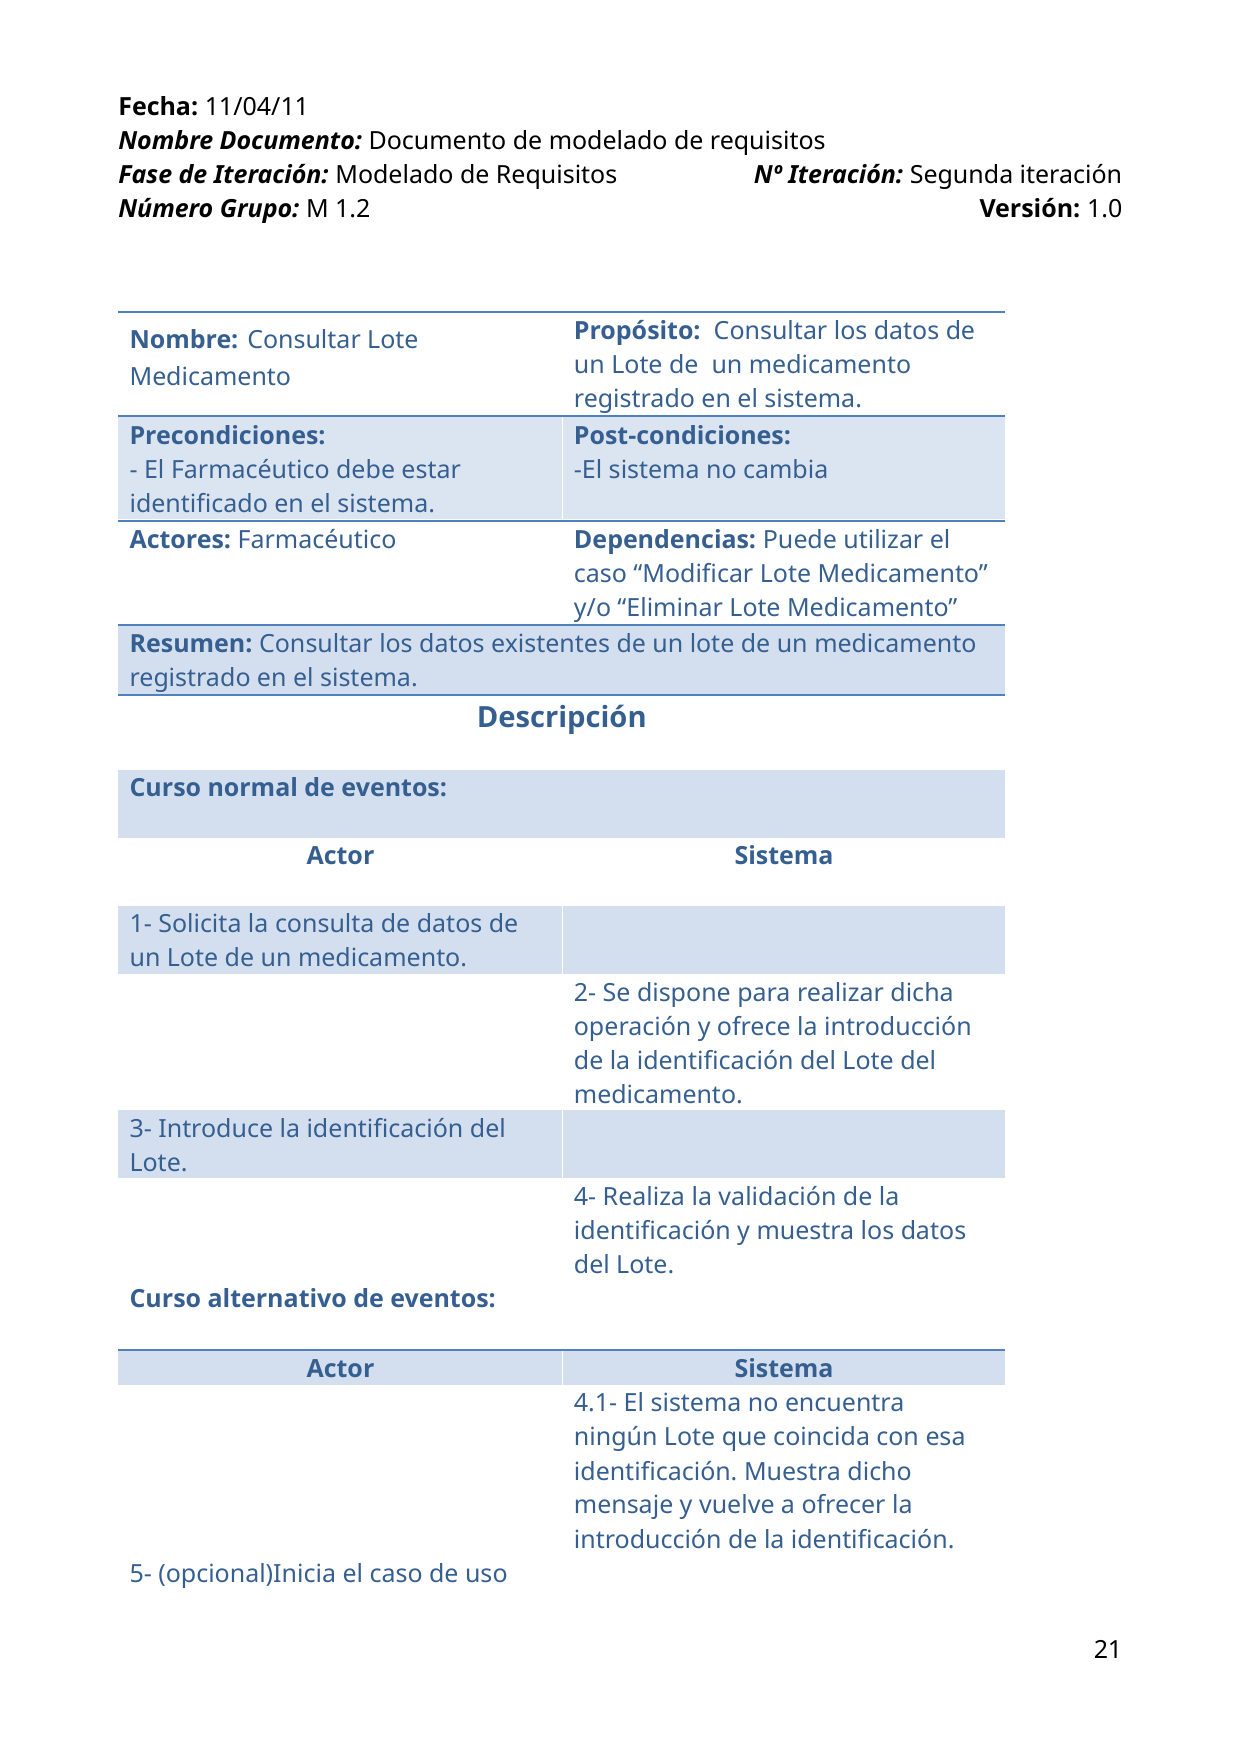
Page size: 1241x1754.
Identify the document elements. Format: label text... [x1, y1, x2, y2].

table_header Nombre: Consultar Lote Medicamento [118, 313, 562, 415]
table_cell [118, 1385, 562, 1555]
table_cell Curso alternativo de eventos: [118, 1281, 1005, 1349]
table_cell 1- Solicita la consulta de datos de un Lote de un medicamento. [118, 906, 562, 974]
table_cell Dependencias: Puede utilizar el caso “Modificar Lote Medicamento” y/o “Eliminar Lote Medicamento” [563, 522, 1005, 624]
table_cell [563, 906, 1005, 974]
table_header Propósito: Consultar los datos de un Lote de un medicamento registrado en el sistema. [563, 313, 1005, 415]
table_cell 4- Realiza la validación de la identificación y muestra los datos del Lote. [563, 1179, 1005, 1281]
table_cell 4.1- El sistema no encuentra ningún Lote que coincida con esa identificación. Muestra dicho mensaje y vuelve a ofrecer la introducción de la identificación. [563, 1385, 1005, 1555]
table_cell [563, 1555, 1005, 1589]
table_cell Sistema [563, 838, 1005, 906]
table_cell Actor [118, 838, 562, 906]
table_cell Resumen: Consultar los datos existentes de un lote de un medicamento registrado en el sistema. [118, 626, 1005, 694]
table_cell Actor [118, 1351, 562, 1385]
table_cell Descripción [118, 696, 1005, 736]
table_cell Actores: Farmacéutico [118, 522, 562, 624]
table_cell 3- Introduce la identificación del Lote. [118, 1110, 562, 1178]
table_cell [563, 1110, 1005, 1178]
table_cell Post-condiciones: -El sistema no cambia [563, 417, 1005, 519]
table_cell [118, 1179, 562, 1281]
table_cell [118, 974, 562, 1110]
table_cell Precondiciones: - El Farmacéutico debe estar identificado en el sistema. [118, 417, 562, 519]
table_cell 2- Se dispone para realizar dicha operación y ofrece la introducción de la identificación del Lote del medicamento. [563, 974, 1005, 1110]
table_header Curso normal de eventos: [118, 770, 1005, 838]
table_cell 5- (opcional)Inicia el caso de uso [118, 1555, 562, 1589]
table_cell Sistema [563, 1351, 1005, 1385]
